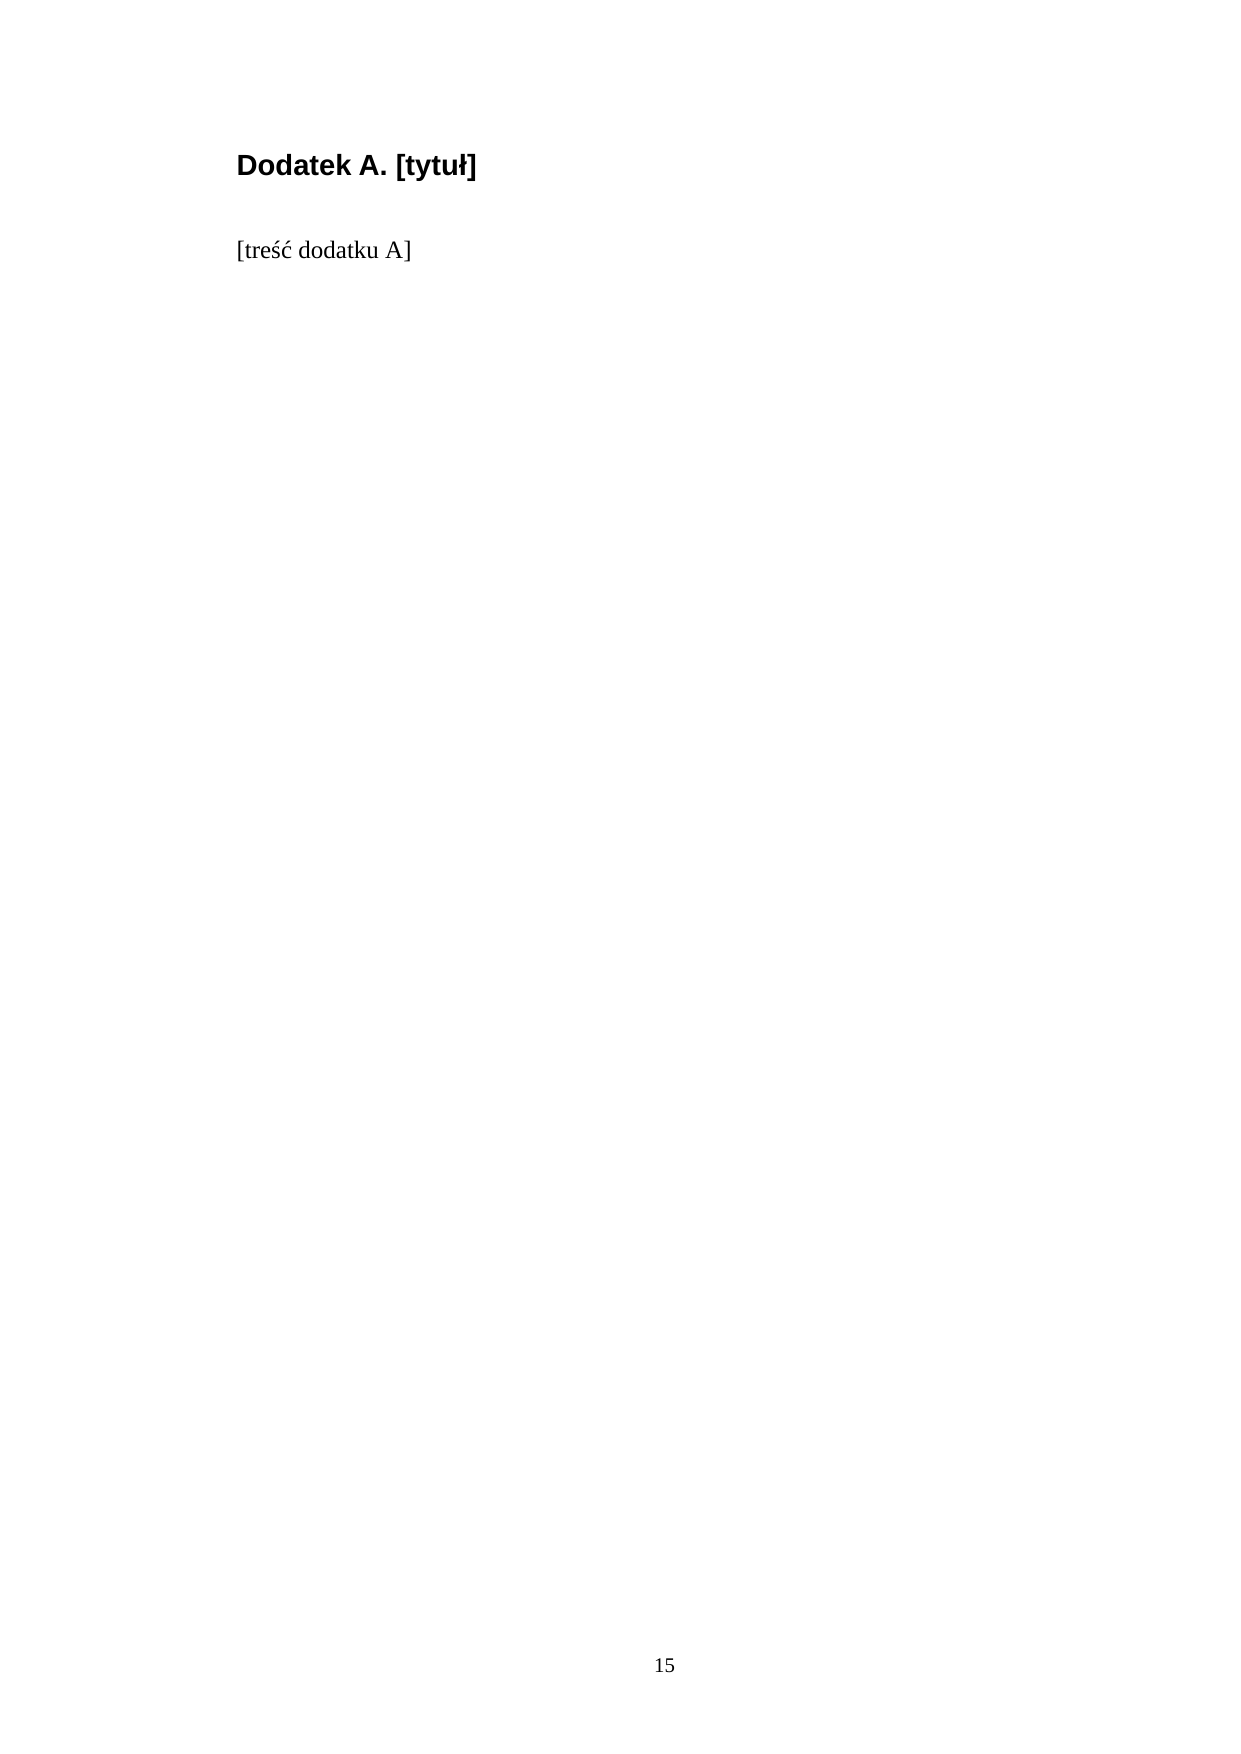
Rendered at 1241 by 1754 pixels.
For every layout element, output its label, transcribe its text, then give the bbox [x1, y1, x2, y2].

text Dodatek A. [tytuł] [236, 148, 1092, 181]
text [treść dodatku A] [236, 236, 1092, 264]
